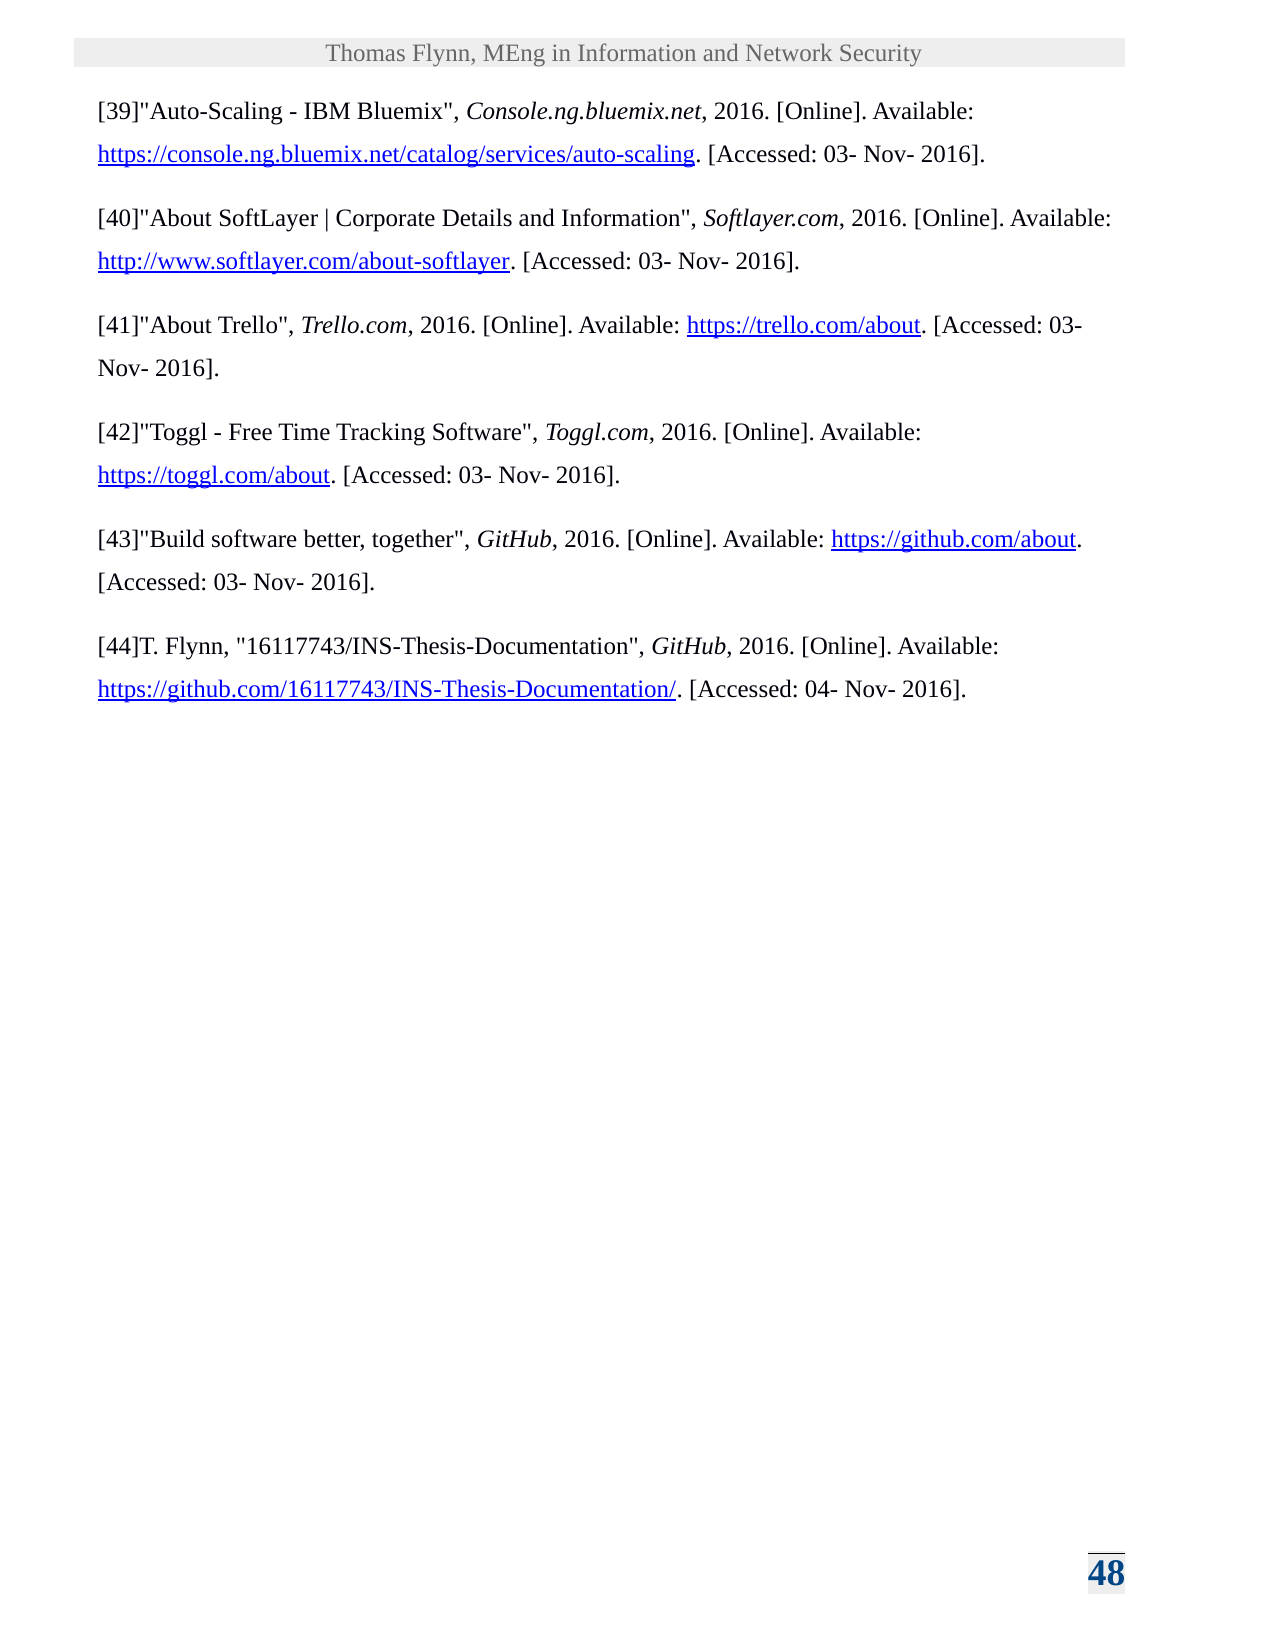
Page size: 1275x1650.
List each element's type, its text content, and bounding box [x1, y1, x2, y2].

text [42]"Toggl - Free Time Tracking Software", Toggl.com, 2016. [Online]. Available: https://toggl.com/about. [Accessed: 03- Nov- 2016]. [97, 417, 1125, 489]
text [41]"About Trello", Trello.com, 2016. [Online]. Available: https://trello.com/about. [Accessed: 03- Nov- 2016]. [97, 310, 1125, 382]
text [40]"About SoftLayer | Corporate Details and Information", Softlayer.com, 2016. [Online]. Available: http://www.softlayer.com/about-softlayer. [Accessed: 03- Nov- 2016]. [97, 203, 1125, 275]
text [43]"Build software better, together", GitHub, 2016. [Online]. Available: https://github.com/about. [Accessed: 03- Nov- 2016]. [97, 524, 1125, 596]
text [39]"Auto-Scaling - IBM Bluemix", Console.ng.bluemix.net, 2016. [Online]. Available: https://console.ng.bluemix.net/catalog/services/auto-scaling. [Accessed: 03- Nov- 2016]. [97, 96, 1125, 168]
text [44]T. Flynn, "16117743/INS-Thesis-Documentation", GitHub, 2016. [Online]. Available: https://github.com/16117743/INS-Thesis-Documentation/. [Accessed: 04- Nov- 2016]. [97, 631, 1125, 703]
